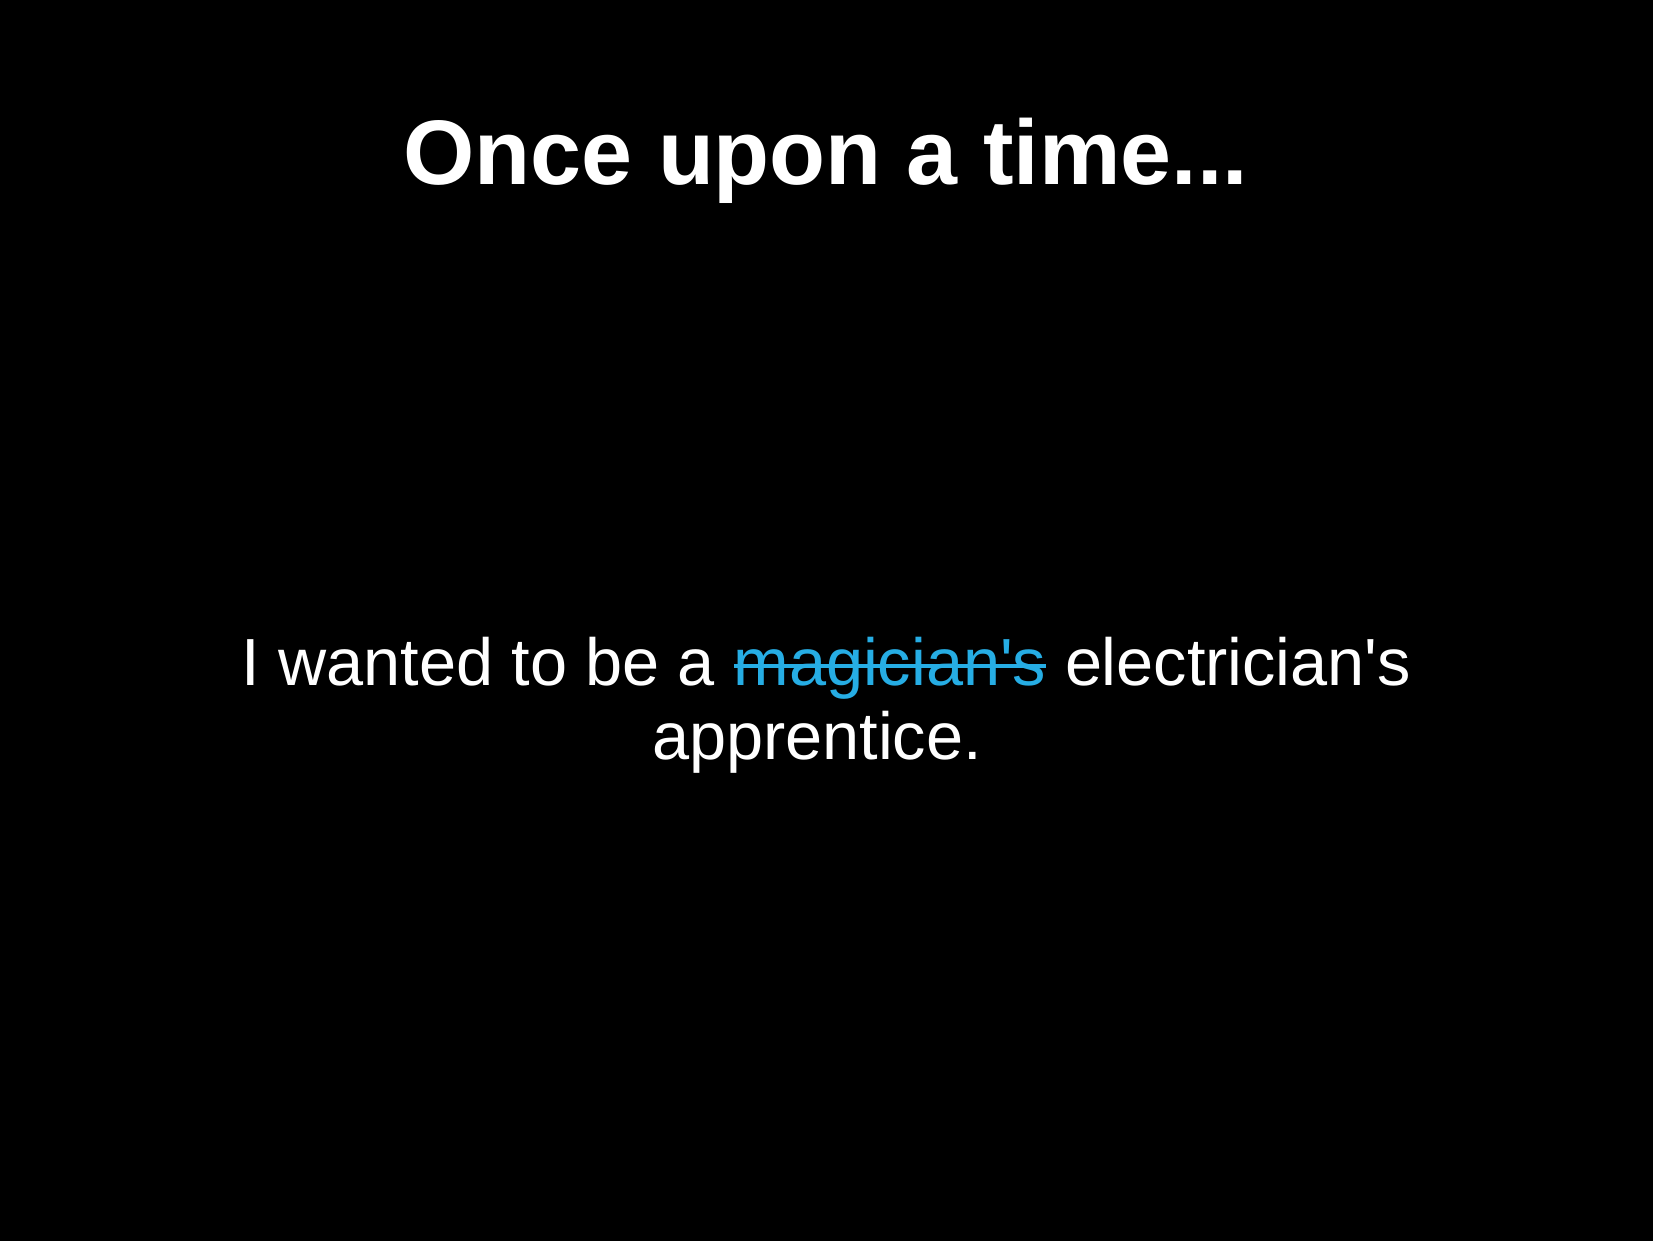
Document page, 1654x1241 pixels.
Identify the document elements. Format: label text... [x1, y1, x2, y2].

title Once upon a time... [82, 49, 1571, 257]
subtitle I wanted to be a magician's electrician's apprentice. [82, 290, 1571, 1109]
